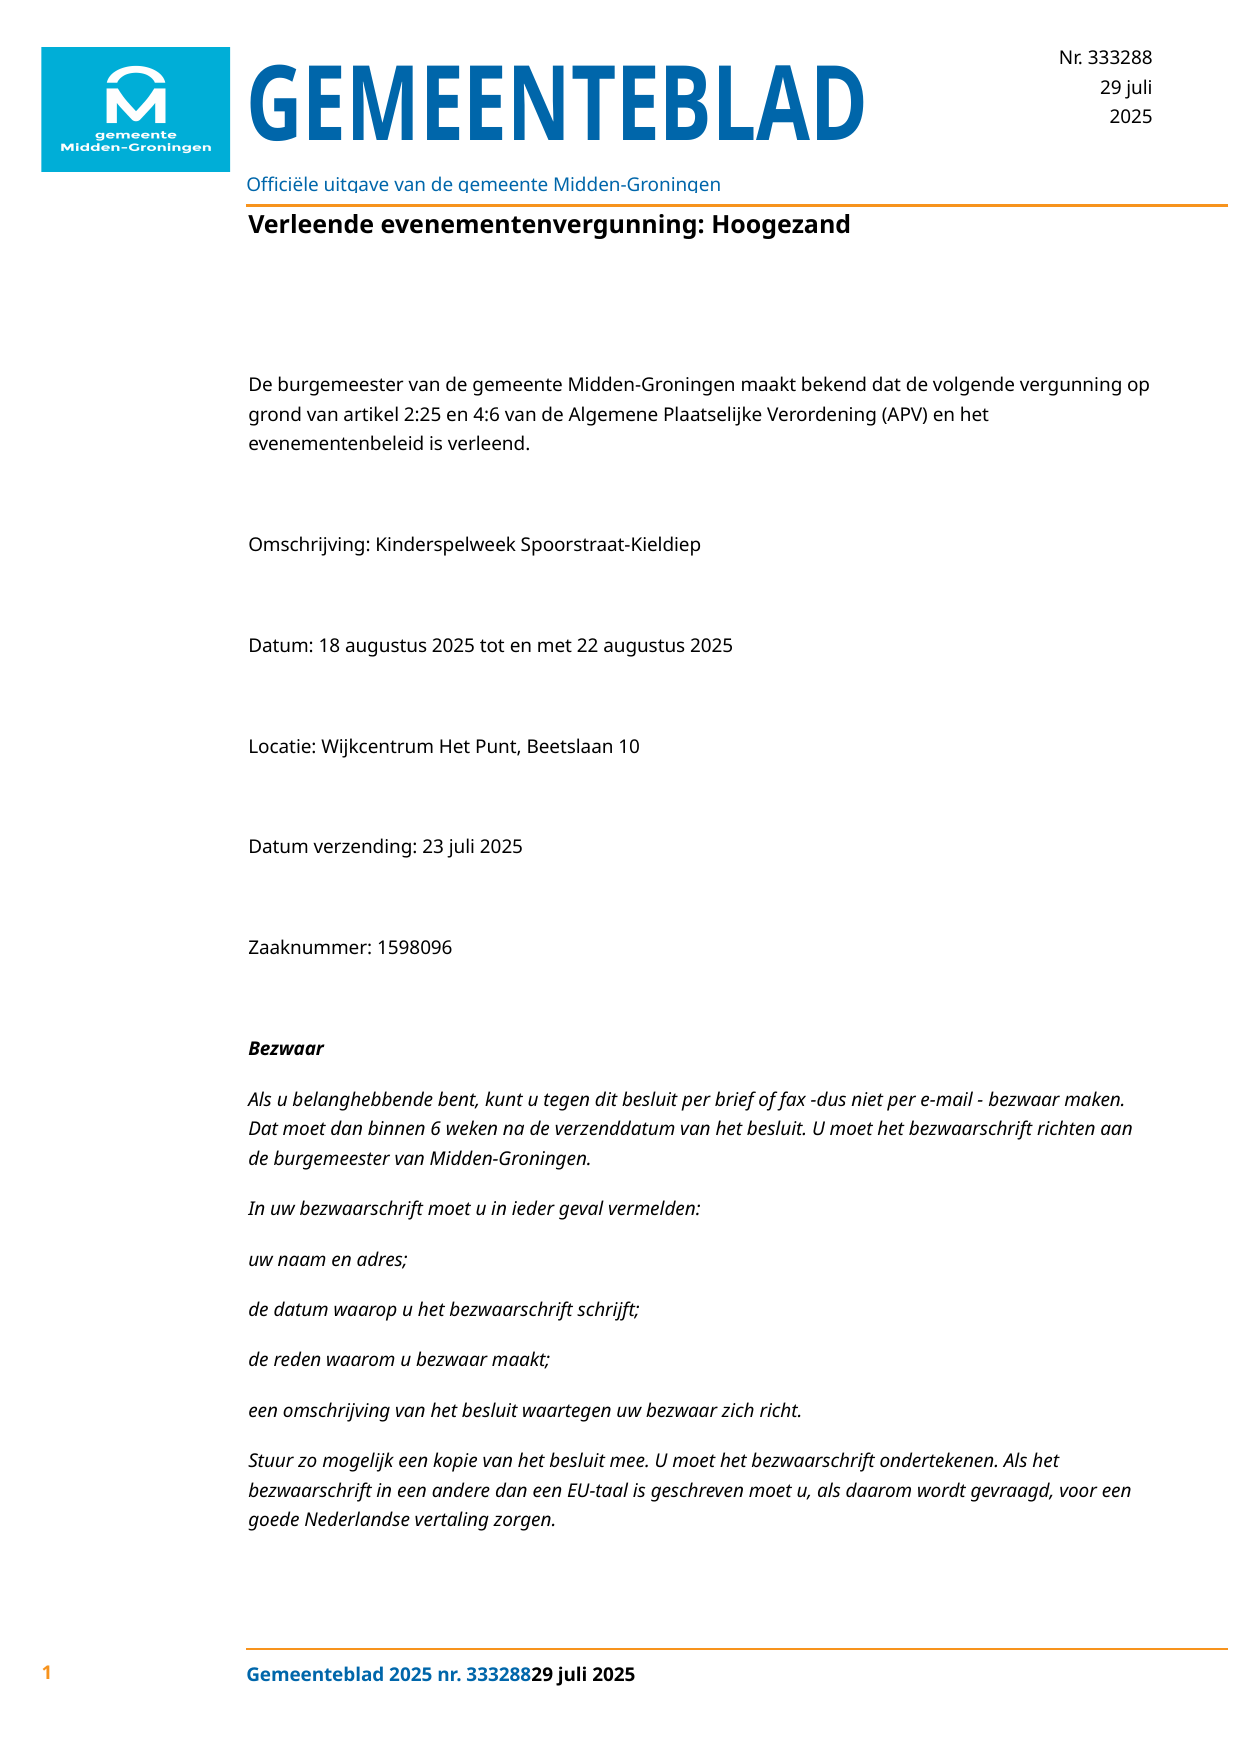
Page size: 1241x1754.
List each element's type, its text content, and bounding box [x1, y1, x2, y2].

text Bezwaar [248, 1035, 1152, 1061]
text de reden waarom u bezwaar maakt; [248, 1347, 1152, 1372]
text een omschrijving van het besluit waartegen uw bezwaar zich richt. [248, 1397, 1152, 1423]
text Datum verzending: 23 juli 2025 [248, 834, 1152, 859]
text Als u belanghebbende bent, kunt u tegen dit besluit per brief of fax -dus niet per e-mail - bezwaar maken. Dat moet dan binnen 6 weken na de verzenddatum van het besluit. U moet het bezwaarschrift richten aan de burgemeester van Midden-Groningen. [248, 1086, 1152, 1171]
text Verleende evenementenvergunning: Hoogezand [248, 207, 1152, 241]
text In uw bezwaarschrift moet u in ieder geval vermelden: [248, 1195, 1152, 1221]
text de datum waarop u het bezwaarschrift schrijft; [248, 1296, 1152, 1322]
text Locatie: Wijkcentrum Het Punt, Beetslaan 10 [248, 733, 1152, 758]
text Datum: 18 augustus 2025 tot en met 22 augustus 2025 [248, 632, 1152, 658]
text uw naam en adres; [248, 1246, 1152, 1271]
picture [107, 89, 165, 122]
text Omschrijving: Kinderspelweek Spoorstraat-Kieldiep [248, 531, 1152, 557]
text Stuur zo mogelijk een kopie van het besluit mee. U moet het bezwaarschrift ondertekenen. Als het bezwaarschrift in een andere dan een EU-taal is geschreven moet u, als daarom wordt gevraagd, voor een goede Nederlandse vertaling zorgen. [248, 1447, 1152, 1532]
picture [184, 146, 190, 153]
text Zaaknummer: 1598096 [248, 934, 1152, 960]
picture [108, 66, 164, 82]
text De burgemeester van de gemeente Midden-Groningen maakt bekend dat de volgende vergunning op grond van artikel 2:25 en 4:6 van de Algemene Plaatselijke Verordening (APV) en het evenementenbeleid is verleend. [248, 371, 1152, 456]
